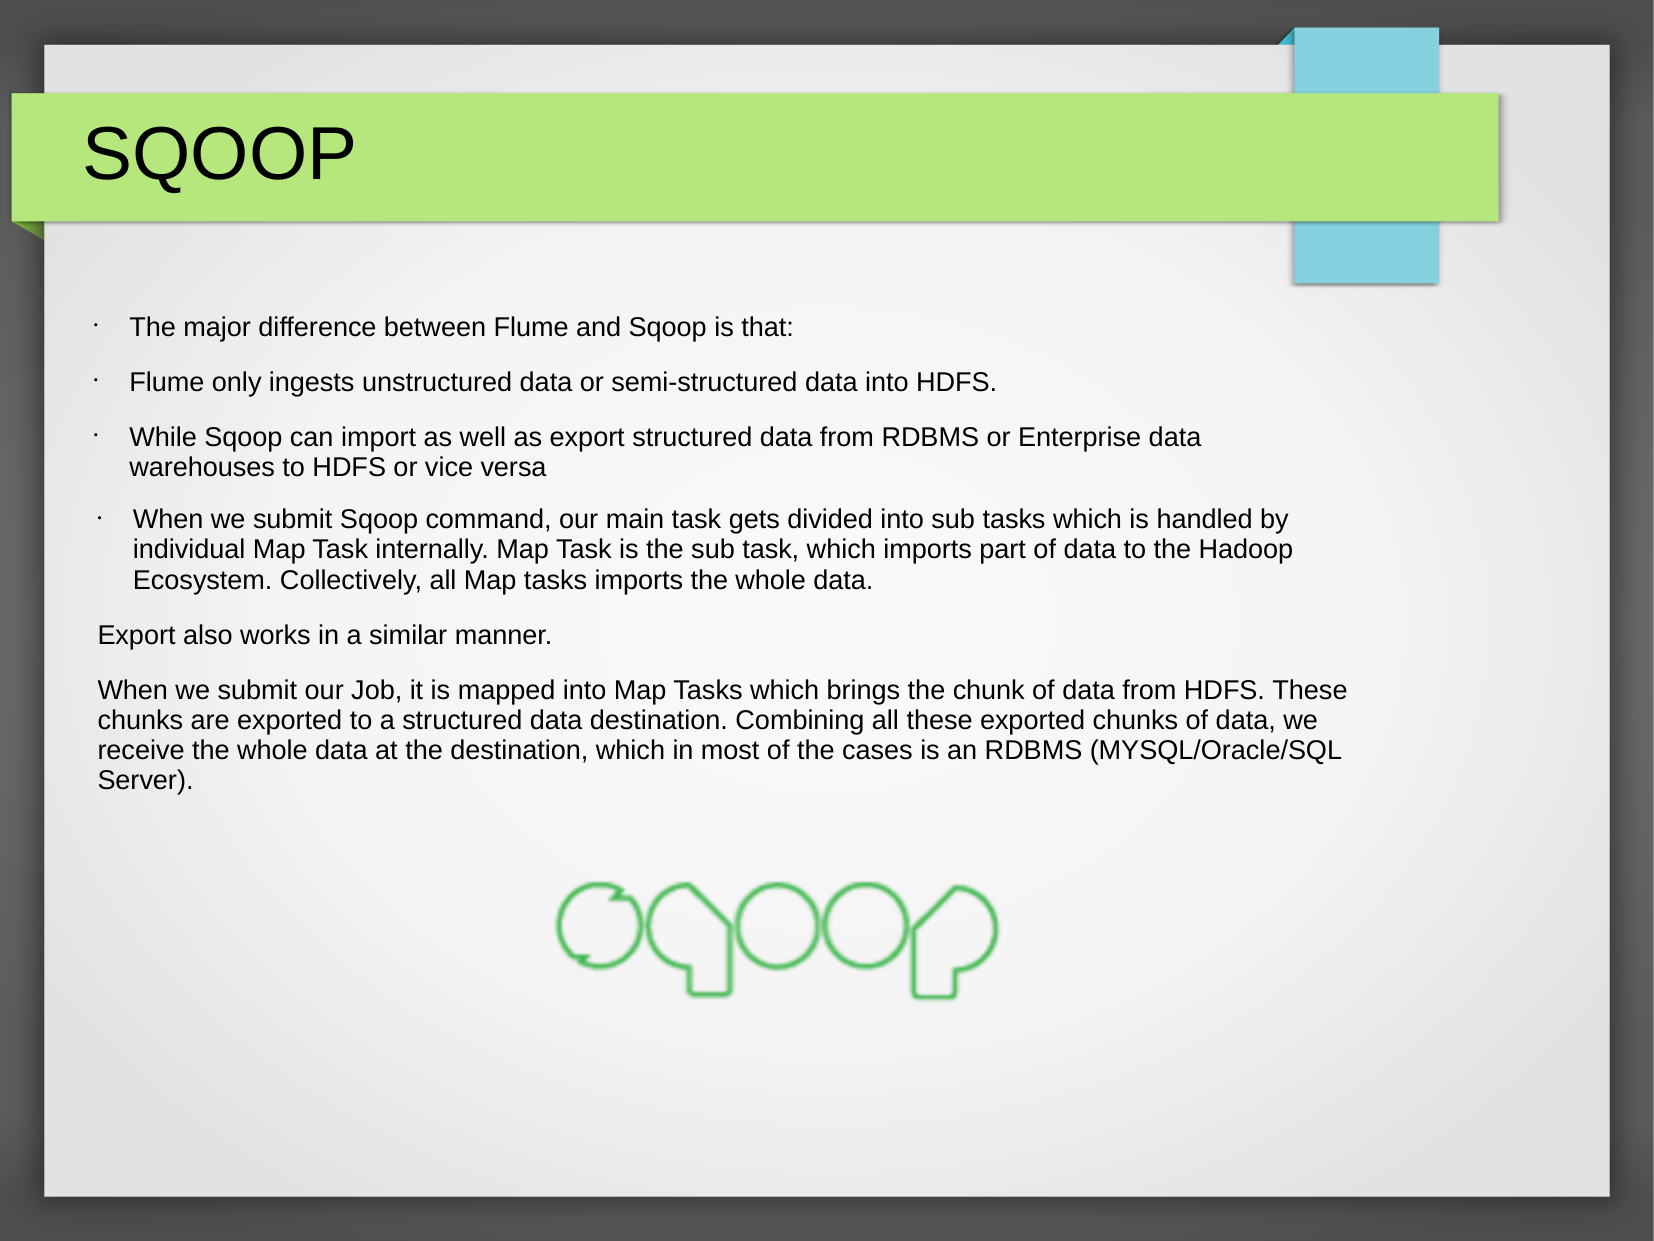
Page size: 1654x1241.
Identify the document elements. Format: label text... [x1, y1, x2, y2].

title SQOOP [82, 94, 1264, 213]
text_box When we submit Sqoop command, our main task gets divided into sub tasks which is handled by individual Map Task internally. Map Task is the sub task, which imports part of data to the Hadoop Ecosystem. Collectively, all Map tasks imports the whole data. Export also works in a similar manner. When we submit our Job, it is mapped into Map Tasks which brings the chunk of data from HDFS. These chunks are exported to a structured data destination. Combining all these exported chunks of data, we receive the whole data at the destination, which in most of the cases is an RDBMS (MYSQL/Oracle/SQL Server). [82, 496, 1394, 859]
text_box The major difference between Flume and Sqoop is that: Flume only ingests unstructured data or semi-structured data into HDFS. While Sqoop can import as well as export structured data from RDBMS or Enterprise data warehouses to HDFS or vice versa [79, 304, 1264, 490]
picture [0, 0, 1654, 1241]
